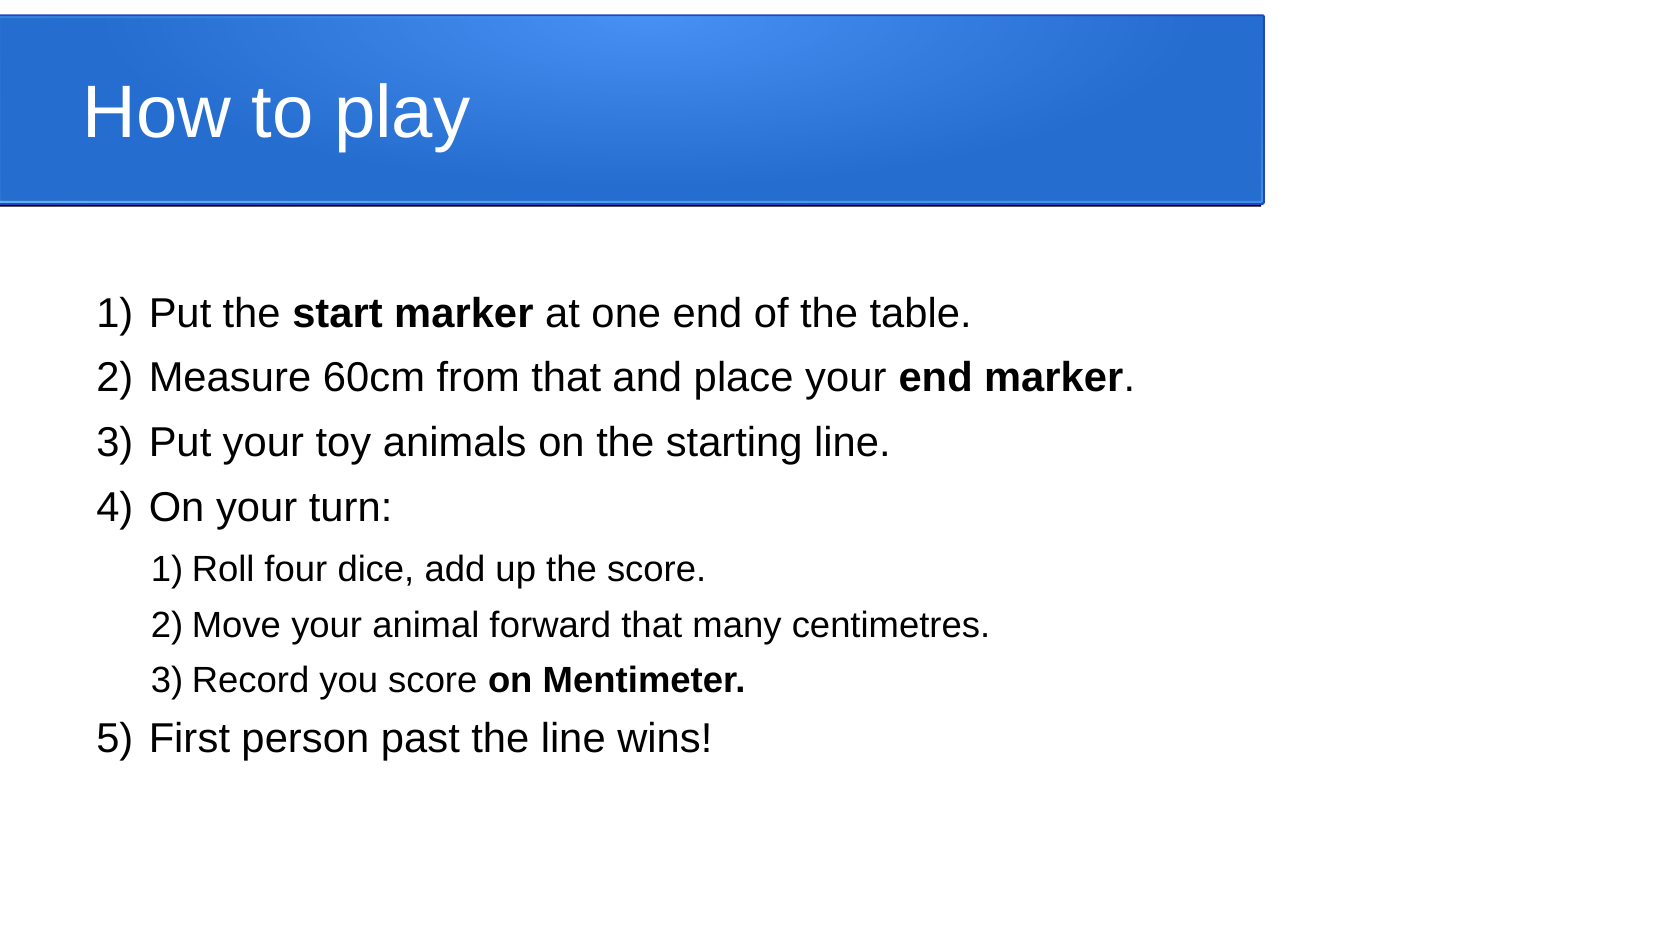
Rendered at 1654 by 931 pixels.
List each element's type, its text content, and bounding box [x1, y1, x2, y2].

list Put the start marker at one end of the table. Measure 60cm from that and place your end marker. Put your toy animals on the starting line. On your turn: Roll four dice, add up the score. Move your animal forward that many centimetres. Record you score on Mentimeter. First person past the line wins! [82, 224, 1571, 764]
title How to play [82, 35, 1235, 189]
